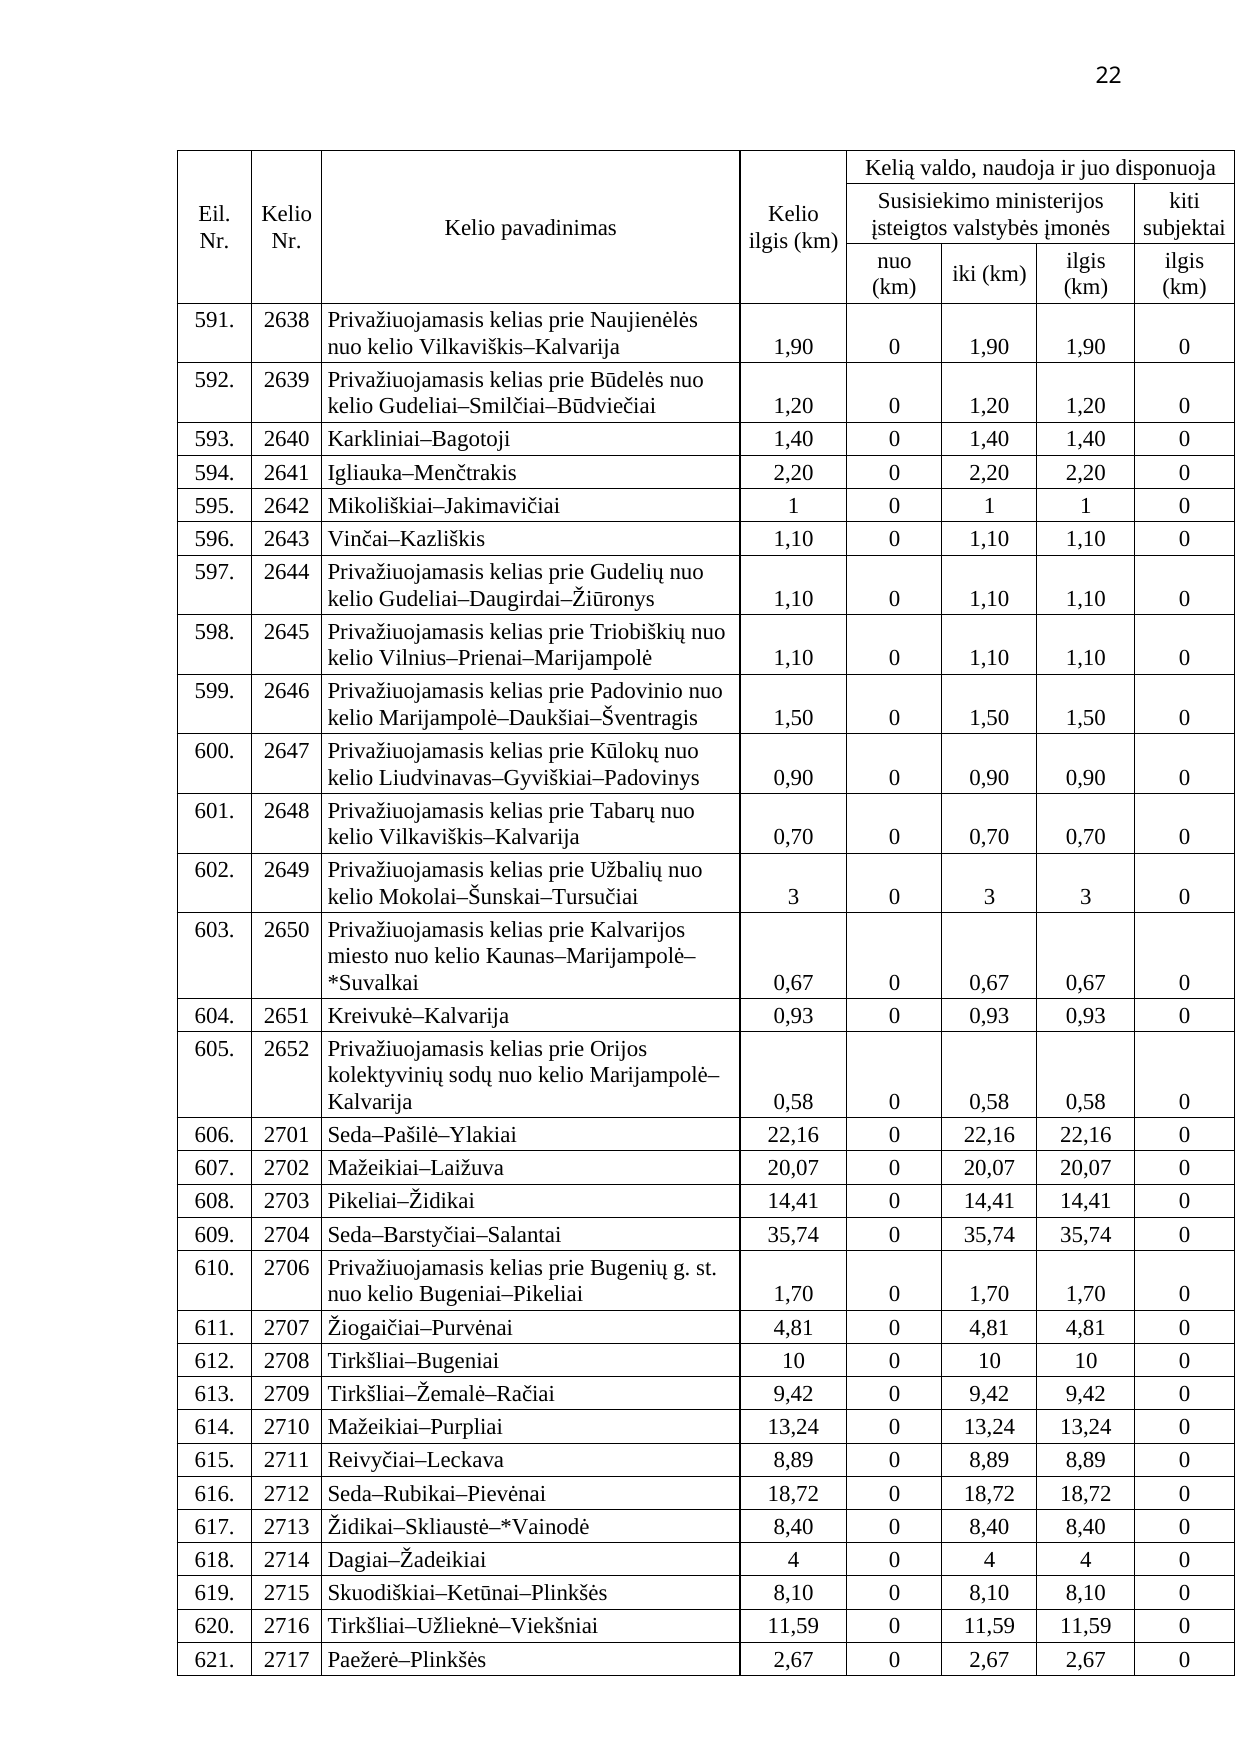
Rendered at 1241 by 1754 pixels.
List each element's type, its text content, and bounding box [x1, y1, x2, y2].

table_cell 2708 [252, 1344, 321, 1376]
table_cell 0 [1135, 854, 1234, 912]
table_cell 596. [178, 522, 251, 554]
table_cell Igliauka–Menčtrakis [322, 456, 739, 488]
table_cell 2712 [252, 1477, 321, 1509]
table_cell 8,89 [942, 1444, 1036, 1476]
table_cell 1,10 [1037, 615, 1134, 674]
table_cell 0 [1135, 1610, 1234, 1642]
table_cell 0 [1135, 1344, 1234, 1376]
table_cell 0,67 [1037, 913, 1134, 998]
table_cell 0 [847, 854, 941, 912]
table_cell Tirkšliai–Bugeniai [322, 1344, 739, 1376]
table_cell 0,58 [942, 1032, 1036, 1117]
table_cell 0 [847, 615, 941, 674]
table_cell 2641 [252, 456, 321, 488]
table_cell Vinčai–Kazliškis [322, 522, 739, 554]
table_cell 1,10 [741, 556, 846, 614]
table_cell 11,59 [1037, 1610, 1134, 1642]
table_cell Privažiuojamasis kelias prie Gudelių nuo kelio Gudeliai–Daugirdai–Žiūronys [322, 556, 739, 614]
table_cell ilgis (km) [1037, 244, 1134, 302]
table_cell 1 [741, 489, 846, 521]
table_cell 0 [847, 1251, 941, 1309]
table_cell Pikeliai–Židikai [322, 1185, 739, 1217]
table_cell 0 [847, 1218, 941, 1250]
table_cell 1,20 [942, 363, 1036, 422]
table_cell 10 [942, 1344, 1036, 1376]
table_cell 1,50 [1037, 675, 1134, 733]
table_cell Seda–Pašilė–Ylakiai [322, 1118, 739, 1150]
table_cell 4 [1037, 1543, 1134, 1575]
table_cell 0,90 [1037, 734, 1134, 793]
table_cell 2,20 [942, 456, 1036, 488]
table_cell 592. [178, 363, 251, 422]
table_cell 8,89 [741, 1444, 846, 1476]
table_cell 0,93 [942, 999, 1036, 1031]
table_cell 8,40 [942, 1510, 1036, 1542]
table_cell 2704 [252, 1218, 321, 1250]
table_cell 600. [178, 734, 251, 793]
table_cell 614. [178, 1410, 251, 1442]
table_cell 0 [847, 999, 941, 1031]
table_cell 2,67 [741, 1643, 846, 1675]
table_cell 0 [1135, 363, 1234, 422]
table_cell 0 [1135, 423, 1234, 455]
table_cell 0 [847, 304, 941, 362]
table_cell 0,90 [942, 734, 1036, 793]
table_cell 9,42 [1037, 1377, 1134, 1409]
table_cell 35,74 [741, 1218, 846, 1250]
table_cell 613. [178, 1377, 251, 1409]
table_cell 591. [178, 304, 251, 362]
table_cell 2,67 [1037, 1643, 1134, 1675]
table_cell 0,58 [741, 1032, 846, 1117]
table_cell 22,16 [942, 1118, 1036, 1150]
table_cell 0 [1135, 489, 1234, 521]
table_cell 597. [178, 556, 251, 614]
table_cell 2711 [252, 1444, 321, 1476]
table_cell 1,10 [1037, 522, 1134, 554]
table_cell 1,10 [942, 522, 1036, 554]
table_cell 18,72 [1037, 1477, 1134, 1509]
table_cell 0 [847, 1032, 941, 1117]
table_cell 0 [847, 1444, 941, 1476]
table_cell 0 [1135, 1151, 1234, 1183]
table_cell 4,81 [942, 1311, 1036, 1343]
table_cell 2715 [252, 1576, 321, 1609]
table_cell 2710 [252, 1410, 321, 1442]
table_cell 1,70 [741, 1251, 846, 1309]
table_cell Mažeikiai–Purpliai [322, 1410, 739, 1442]
table_cell 2645 [252, 615, 321, 674]
table_cell 0 [847, 1118, 941, 1150]
table_cell 8,10 [1037, 1576, 1134, 1609]
table_cell 1,40 [1037, 423, 1134, 455]
table_cell nuo (km) [847, 244, 941, 302]
table_cell 2643 [252, 522, 321, 554]
table_cell 0 [1135, 1185, 1234, 1217]
table_cell 0 [847, 1344, 941, 1376]
table_cell 0 [1135, 1543, 1234, 1575]
table_cell 594. [178, 456, 251, 488]
table_cell Privažiuojamasis kelias prie Padovinio nuo kelio Marijampolė–Daukšiai–Šventragis [322, 675, 739, 733]
table_cell 0 [847, 1377, 941, 1409]
table_cell 2646 [252, 675, 321, 733]
table_cell 598. [178, 615, 251, 674]
table_cell 20,07 [942, 1151, 1036, 1183]
table_cell 0,70 [942, 794, 1036, 852]
table_cell 0 [847, 1576, 941, 1609]
table_cell 0,67 [741, 913, 846, 998]
table_cell 603. [178, 913, 251, 998]
table_cell 4 [942, 1543, 1036, 1575]
table_cell 0 [1135, 1444, 1234, 1476]
table_cell 0 [1135, 1576, 1234, 1609]
table_cell 601. [178, 794, 251, 852]
table_cell 0 [847, 913, 941, 998]
table_cell 2650 [252, 913, 321, 998]
table_cell 1 [942, 489, 1036, 521]
table_cell 2706 [252, 1251, 321, 1309]
table_cell 9,42 [741, 1377, 846, 1409]
table_cell Paežerė–Plinkšės [322, 1643, 739, 1675]
table_cell 0 [1135, 522, 1234, 554]
table_cell 1,70 [1037, 1251, 1134, 1309]
table_cell 4,81 [1037, 1311, 1134, 1343]
table_cell Privažiuojamasis kelias prie Tabarų nuo kelio Vilkaviškis–Kalvarija [322, 794, 739, 852]
table_cell Privažiuojamasis kelias prie Kūlokų nuo kelio Liudvinavas–Gyviškiai–Padovinys [322, 734, 739, 793]
table_cell 2702 [252, 1151, 321, 1183]
table_cell 1,70 [942, 1251, 1036, 1309]
table_cell 1,20 [1037, 363, 1134, 422]
table_cell 0 [847, 1643, 941, 1675]
table_cell 20,07 [741, 1151, 846, 1183]
table_cell 0,93 [1037, 999, 1134, 1031]
table_cell 3 [1037, 854, 1134, 912]
table_cell 2701 [252, 1118, 321, 1150]
table_cell 2714 [252, 1543, 321, 1575]
table_cell 2642 [252, 489, 321, 521]
table_cell 604. [178, 999, 251, 1031]
table_cell Tirkšliai–Užlieknė–Viekšniai [322, 1610, 739, 1642]
table_cell 0 [1135, 1410, 1234, 1442]
table_cell 2707 [252, 1311, 321, 1343]
table_cell 612. [178, 1344, 251, 1376]
table_cell 605. [178, 1032, 251, 1117]
table_cell 0,58 [1037, 1032, 1134, 1117]
table_cell 1,90 [741, 304, 846, 362]
table_cell 4 [741, 1543, 846, 1575]
table_cell 2652 [252, 1032, 321, 1117]
table_cell 0 [847, 1543, 941, 1575]
table_cell Privažiuojamasis kelias prie Bugenių g. st. nuo kelio Bugeniai–Pikeliai [322, 1251, 739, 1309]
table_cell 20,07 [1037, 1151, 1134, 1183]
table_cell 0 [847, 1610, 941, 1642]
table_cell 0 [1135, 913, 1234, 998]
table_cell 2709 [252, 1377, 321, 1409]
table_cell 0 [847, 794, 941, 852]
table_cell Privažiuojamasis kelias prie Triobiškių nuo kelio Vilnius–Prienai–Marijampolė [322, 615, 739, 674]
table_cell Seda–Rubikai–Pievėnai [322, 1477, 739, 1509]
table_cell 1,90 [942, 304, 1036, 362]
table_cell Dagiai–Žadeikiai [322, 1543, 739, 1575]
table_cell 0 [847, 675, 941, 733]
table_cell 2,67 [942, 1643, 1036, 1675]
table_cell 1,40 [741, 423, 846, 455]
table_cell 620. [178, 1610, 251, 1642]
table_header Eil. Nr. [178, 151, 251, 302]
table_cell 595. [178, 489, 251, 521]
table_cell 0 [1135, 1251, 1234, 1309]
table_cell Žiogaičiai–Purvėnai [322, 1311, 739, 1343]
table_cell 0 [847, 456, 941, 488]
table_cell 1,20 [741, 363, 846, 422]
table_cell 0,67 [942, 913, 1036, 998]
table_cell 4,81 [741, 1311, 846, 1343]
table_cell 0 [847, 522, 941, 554]
table_cell 0 [847, 556, 941, 614]
table_cell 13,24 [942, 1410, 1036, 1442]
table_cell 0 [1135, 1118, 1234, 1150]
table_cell 14,41 [741, 1185, 846, 1217]
table_cell 22,16 [1037, 1118, 1134, 1150]
table_cell 2639 [252, 363, 321, 422]
table_header Kelio ilgis (km) [741, 151, 846, 302]
table_cell 0,93 [741, 999, 846, 1031]
table_cell Privažiuojamasis kelias prie Būdelės nuo kelio Gudeliai–Smilčiai–Būdviečiai [322, 363, 739, 422]
table_cell 0 [1135, 999, 1234, 1031]
table_cell 0 [847, 489, 941, 521]
table_cell 0 [1135, 734, 1234, 793]
table_cell 2640 [252, 423, 321, 455]
table_cell 0 [1135, 615, 1234, 674]
table_cell 2,20 [1037, 456, 1134, 488]
table_cell 0 [847, 734, 941, 793]
table_cell 8,10 [942, 1576, 1036, 1609]
table_cell Privažiuojamasis kelias prie Užbalių nuo kelio Mokolai–Šunskai–Tursučiai [322, 854, 739, 912]
table_cell 606. [178, 1118, 251, 1150]
table_cell 22,16 [741, 1118, 846, 1150]
table_cell 616. [178, 1477, 251, 1509]
table_cell 18,72 [942, 1477, 1036, 1509]
table_cell 14,41 [942, 1185, 1036, 1217]
table_cell 2638 [252, 304, 321, 362]
table_cell 2703 [252, 1185, 321, 1217]
table_cell 11,59 [741, 1610, 846, 1642]
table_cell 2713 [252, 1510, 321, 1542]
table_cell 13,24 [1037, 1410, 1134, 1442]
table_cell 0 [847, 1510, 941, 1542]
table_cell iki (km) [942, 244, 1036, 302]
table_cell 8,40 [1037, 1510, 1134, 1542]
table_cell Kreivukė–Kalvarija [322, 999, 739, 1031]
table_cell 11,59 [942, 1610, 1036, 1642]
table_cell 0,70 [741, 794, 846, 852]
table_cell kiti subjektai [1135, 184, 1234, 243]
table_cell 0 [1135, 1477, 1234, 1509]
table_cell 599. [178, 675, 251, 733]
table_cell 2647 [252, 734, 321, 793]
table_cell 615. [178, 1444, 251, 1476]
table_cell 611. [178, 1311, 251, 1343]
table_cell 0 [1135, 794, 1234, 852]
table_cell 0 [847, 423, 941, 455]
table_cell 1,10 [942, 556, 1036, 614]
table_cell Mažeikiai–Laižuva [322, 1151, 739, 1183]
table_cell 8,10 [741, 1576, 846, 1609]
table_cell 0 [1135, 1377, 1234, 1409]
table_cell 13,24 [741, 1410, 846, 1442]
table_cell 0 [847, 1151, 941, 1183]
table_cell Privažiuojamasis kelias prie Orijos kolektyvinių sodų nuo kelio Marijampolė–Kalvarija [322, 1032, 739, 1117]
table_cell 0,70 [1037, 794, 1134, 852]
table_cell 2651 [252, 999, 321, 1031]
table_cell 619. [178, 1576, 251, 1609]
table_cell 1,90 [1037, 304, 1134, 362]
table_cell 10 [741, 1344, 846, 1376]
table_cell 2644 [252, 556, 321, 614]
table_cell Privažiuojamasis kelias prie Naujienėlės nuo kelio Vilkaviškis–Kalvarija [322, 304, 739, 362]
table_header Kelią valdo, naudoja ir juo disponuoja [847, 151, 1234, 183]
table_cell 10 [1037, 1344, 1134, 1376]
table_header Kelio pavadinimas [322, 151, 739, 302]
table_cell Reivyčiai–Leckava [322, 1444, 739, 1476]
table_cell 609. [178, 1218, 251, 1250]
table_cell ilgis (km) [1135, 244, 1234, 302]
table_cell Susisiekimo ministerijos įsteigtos valstybės įmonės [847, 184, 1134, 243]
table_cell 2717 [252, 1643, 321, 1675]
table_cell 9,42 [942, 1377, 1036, 1409]
table_cell Mikoliškiai–Jakimavičiai [322, 489, 739, 521]
table_cell 610. [178, 1251, 251, 1309]
table_cell 14,41 [1037, 1185, 1134, 1217]
table_cell 2648 [252, 794, 321, 852]
table_cell 35,74 [1037, 1218, 1134, 1250]
table_cell 607. [178, 1151, 251, 1183]
table_cell 0 [1135, 1643, 1234, 1675]
table_cell 35,74 [942, 1218, 1036, 1250]
table_cell 0 [1135, 456, 1234, 488]
table_cell 1,10 [1037, 556, 1134, 614]
table_cell 2716 [252, 1610, 321, 1642]
table_cell Seda–Barstyčiai–Salantai [322, 1218, 739, 1250]
table_cell Židikai–Skliaustė–*Vainodė [322, 1510, 739, 1542]
table_cell 0 [847, 1185, 941, 1217]
table_cell 1,50 [741, 675, 846, 733]
table_cell 8,89 [1037, 1444, 1134, 1476]
table_cell 602. [178, 854, 251, 912]
table_cell 608. [178, 1185, 251, 1217]
table_cell 0 [1135, 1510, 1234, 1542]
table_cell 8,40 [741, 1510, 846, 1542]
table_cell 3 [942, 854, 1036, 912]
table_cell Privažiuojamasis kelias prie Kalvarijos miesto nuo kelio Kaunas–Marijampolė–*Suvalkai [322, 913, 739, 998]
table_cell 0 [1135, 556, 1234, 614]
table_cell 618. [178, 1543, 251, 1575]
table_cell 1 [1037, 489, 1134, 521]
table_cell 2,20 [741, 456, 846, 488]
table_cell 0 [1135, 1311, 1234, 1343]
table_cell 1,10 [741, 615, 846, 674]
table_cell 1,10 [942, 615, 1036, 674]
table_cell Karkliniai–Bagotoji [322, 423, 739, 455]
table_cell Tirkšliai–Žemalė–Račiai [322, 1377, 739, 1409]
table_cell 0 [1135, 675, 1234, 733]
table_cell 0 [1135, 1032, 1234, 1117]
table_cell 2649 [252, 854, 321, 912]
table_cell 1,10 [741, 522, 846, 554]
table_cell 1,40 [942, 423, 1036, 455]
table_cell 0 [847, 1477, 941, 1509]
table_cell 593. [178, 423, 251, 455]
table_cell 617. [178, 1510, 251, 1542]
table_cell 0 [847, 1311, 941, 1343]
table_cell 0,90 [741, 734, 846, 793]
table_cell 18,72 [741, 1477, 846, 1509]
table_cell 621. [178, 1643, 251, 1675]
table_cell 0 [1135, 304, 1234, 362]
table_cell Skuodiškiai–Ketūnai–Plinkšės [322, 1576, 739, 1609]
table_cell 0 [847, 1410, 941, 1442]
table_cell 0 [1135, 1218, 1234, 1250]
table_cell 0 [847, 363, 941, 422]
table_cell 1,50 [942, 675, 1036, 733]
table_header Kelio Nr. [252, 151, 321, 302]
table_cell 3 [741, 854, 846, 912]
